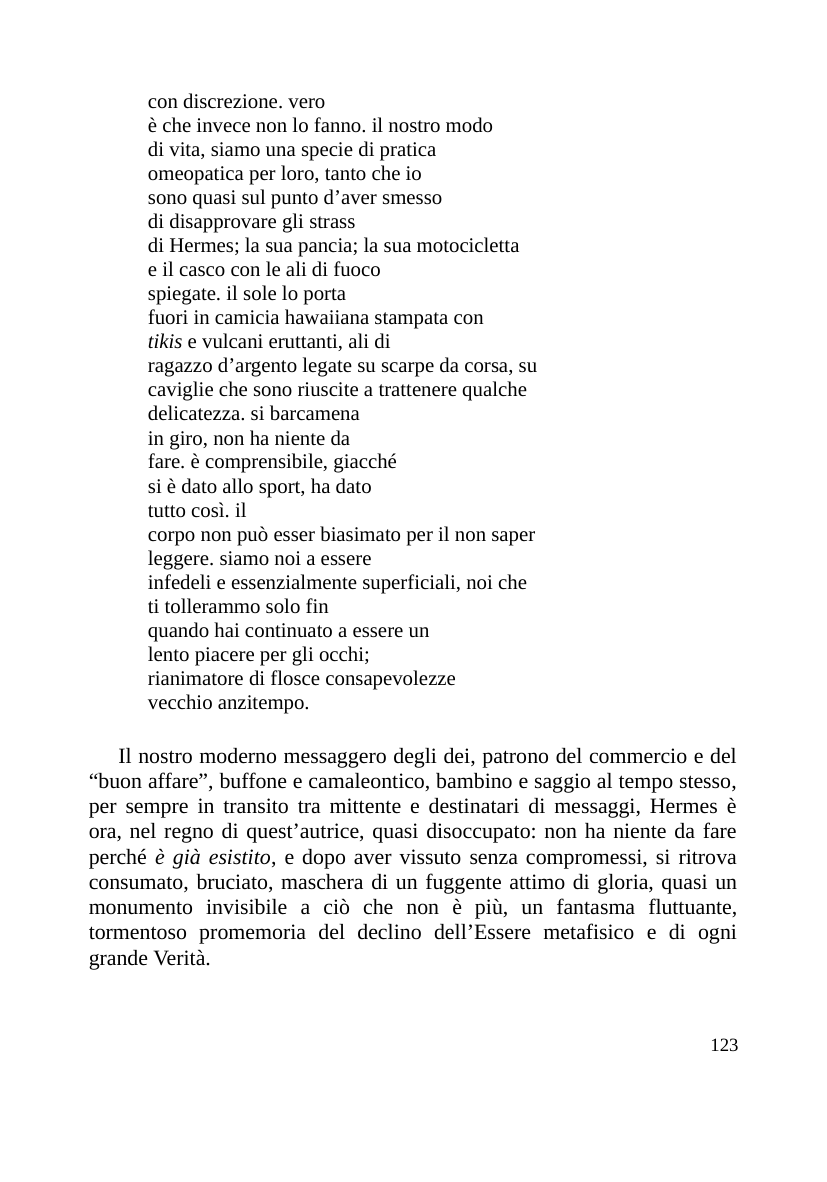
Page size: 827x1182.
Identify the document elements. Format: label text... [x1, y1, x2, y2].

text spiegate. il sole lo porta [148, 281, 709, 305]
text quando hai continuato a essere un [148, 618, 709, 642]
text sono quasi sul punto d’aver smesso [148, 185, 709, 209]
text rianimatore di flosce consapevolezze [148, 666, 709, 690]
text vecchio anzitempo. [148, 690, 709, 714]
text fare. è comprensibile, giacché [148, 449, 709, 473]
text lento piacere per gli occhi; [148, 642, 709, 666]
text è che invece non lo fanno. il nostro modo [148, 113, 709, 137]
text di Hermes; la sua pancia; la sua motocicletta [148, 233, 709, 257]
text Il nostro moderno messaggero degli dei, patrono del commercio e del “buon affare”, buffone e camaleontico, bambino e saggio al tempo stesso, per sempre in transito tra mittente e destinatari di messaggi, Hermes è ora, nel regno di quest’autrice, quasi disoccupato: non ha niente da fare perché è già esistito, e dopo aver vissuto senza compromessi, si ritrova consumato, bruciato, maschera di un fuggente attimo di gloria, quasi un monumento invisibile a ciò che non è più, un fantasma fluttuante, tormentoso promemoria del declino dell’Essere metafisico e di ogni grande Verità. [88, 743, 738, 970]
text tikis e vulcani eruttanti, ali di [148, 329, 709, 353]
text fuori in camicia hawaiiana stampata con [148, 305, 709, 329]
text e il casco con le ali di fuoco [148, 257, 709, 281]
text di disapprovare gli strass [148, 209, 709, 233]
text delicatezza. si barcamena [148, 401, 709, 425]
text caviglie che sono riuscite a trattenere qualche [148, 377, 709, 401]
text in giro, non ha niente da [148, 425, 709, 449]
text ragazzo d’argento legate su scarpe da corsa, su [148, 353, 709, 377]
text si è dato allo sport, ha dato [148, 473, 709, 498]
text infedeli e essenzialmente superficiali, noi che [148, 570, 709, 594]
text ti tollerammo solo fin [148, 594, 709, 618]
text tutto così. il [148, 498, 709, 522]
text leggere. siamo noi a essere [148, 546, 709, 570]
text omeopatica per loro, tanto che io [148, 161, 709, 185]
text di vita, siamo una specie di pratica [148, 137, 709, 161]
text corpo non può esser biasimato per il non saper [148, 522, 709, 546]
text con discrezione. vero [148, 88, 709, 113]
